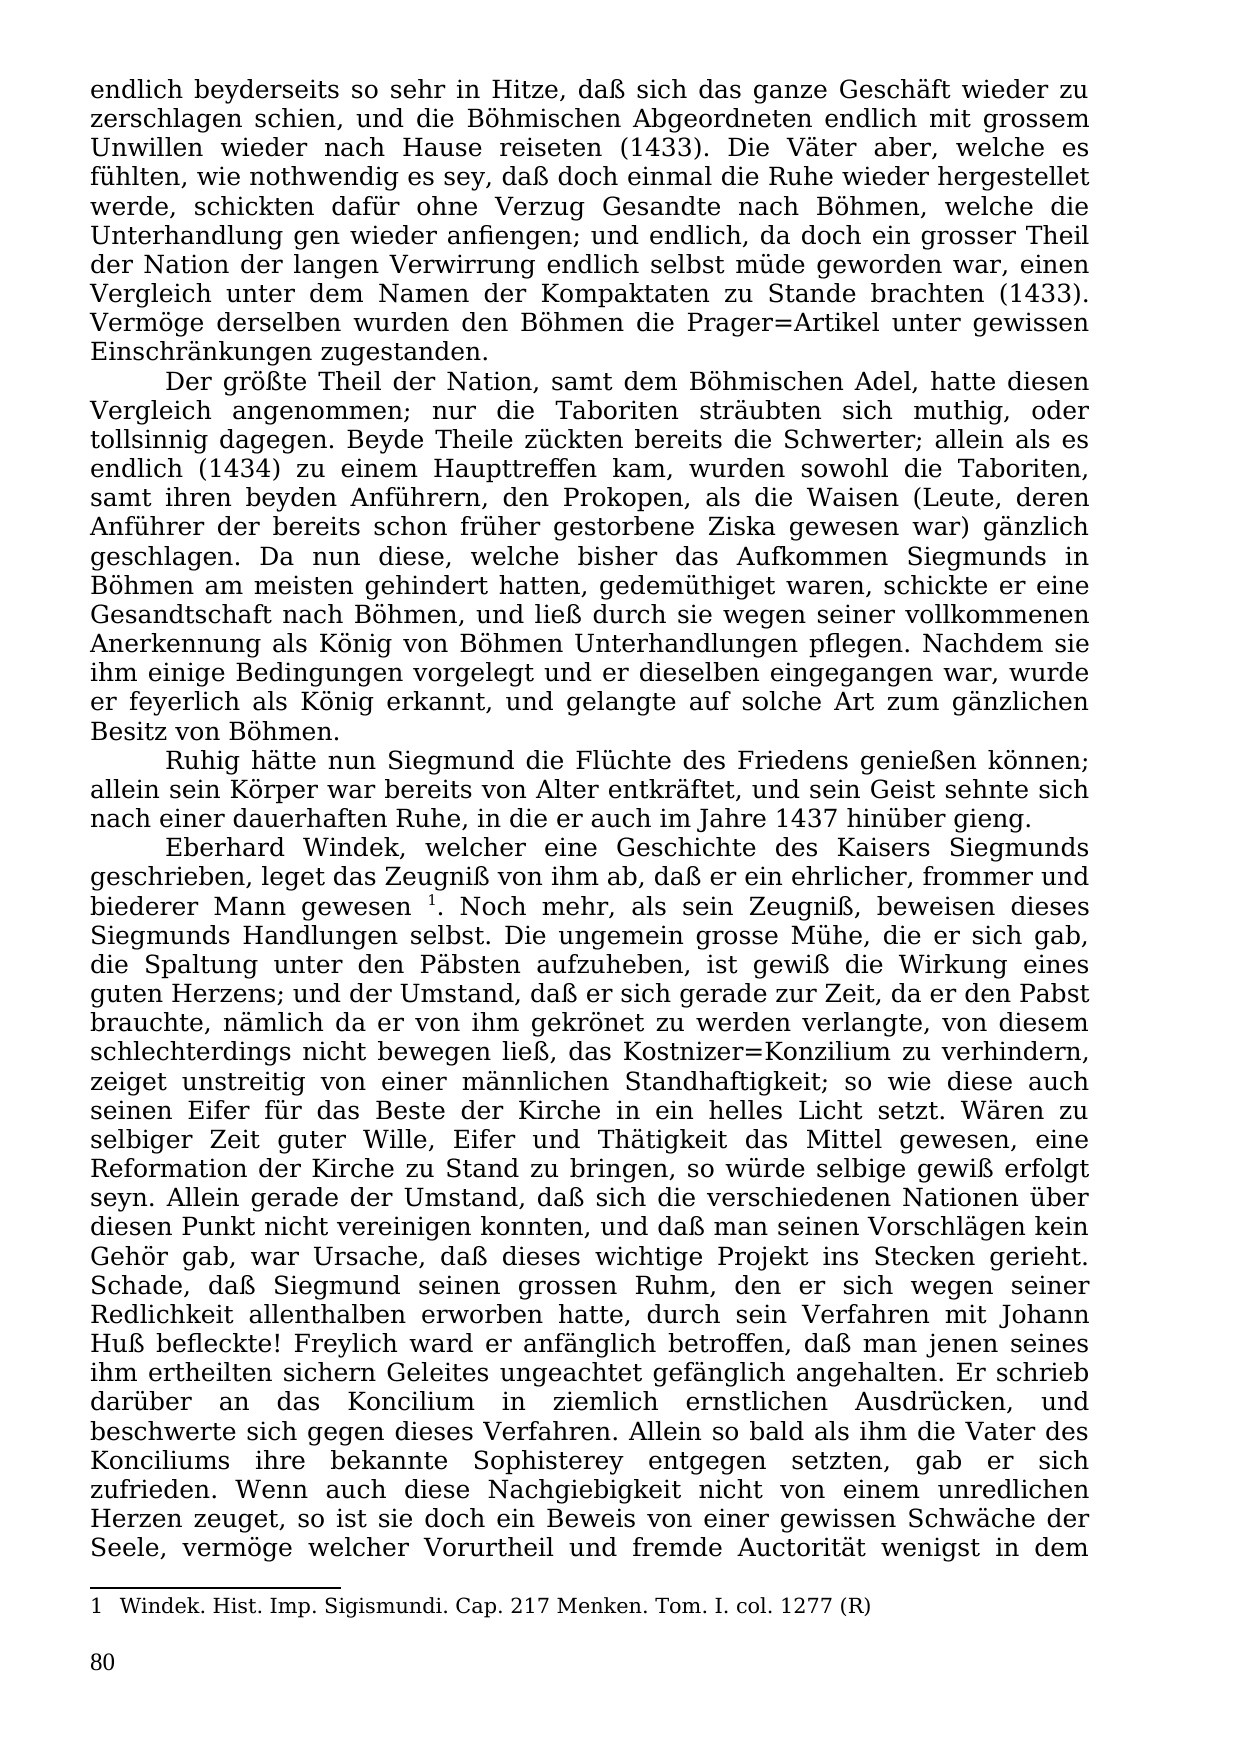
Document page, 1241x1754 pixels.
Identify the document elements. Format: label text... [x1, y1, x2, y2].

text Der größte Theil der Nation, samt dem Böhmischen Adel, hatte diesen Vergleich angenommen; nur die Taboriten sträubten sich muthig, oder tollsinnig dagegen. Beyde Theile zückten bereits die Schwerter; allein als es endlich (1434) zu einem Haupttreffen kam, wurden sowohl die Taboriten, samt ihren beyden Anführern, den Prokopen, als die Waisen (Leute, deren Anführer der bereits schon früher gestorbene Ziska gewesen war) gänzlich geschlagen. Da nun diese, welche bisher das Aufkommen Siegmunds in Böhmen am meisten gehindert hatten, gedemüthiget waren, schickte er eine Gesandtschaft nach Böhmen, und ließ durch sie wegen seiner vollkommenen Anerkennung als König von Böhmen Unterhandlungen pflegen. Nachdem sie ihm einige Bedingungen vorgelegt und er dieselben eingegangen war, wurde er feyerlich als König erkannt, und gelangte auf solche Art zum gänzlichen Besitz von Böhmen. [90, 367, 1091, 746]
text Windek. Hist. Imp. Sigismundi. Cap. 217 Menken. Tom. I. col. 1277 (R) [90, 1594, 1091, 1618]
text endlich beyderseits so sehr in Hitze, daß sich das ganze Geschäft wieder zu zerschlagen schien, und die Böhmischen Abgeordneten endlich mit grossem Unwillen wieder nach Hause reiseten (1433). Die Väter aber, welche es fühlten, wie nothwendig es sey, daß doch einmal die Ruhe wieder hergestellet werde, schickten dafür ohne Verzug Gesandte nach Böhmen, welche die Unterhandlung gen wieder anfiengen; und endlich, da doch ein grosser Theil der Nation der langen Verwirrung endlich selbst müde geworden war, einen Vergleich unter dem Namen der Kompaktaten zu Stande brachten (1433). Vermöge derselben wurden den Böhmen die Prager=Artikel unter gewissen Einschränkungen zugestanden. [90, 75, 1091, 367]
text Ruhig hätte nun Siegmund die Flüchte des Friedens genießen können; allein sein Körper war bereits von Alter entkräftet, und sein Geist sehnte sich nach einer dauerhaften Ruhe, in die er auch im Jahre 1437 hinüber gieng. [90, 746, 1091, 833]
text Eberhard Windek, welcher eine Geschichte des Kaisers Siegmunds geschrieben, leget das Zeugniß von ihm ab, daß er ein ehrlicher, frommer und biederer Mann gewesen . Noch mehr, als sein Zeugniß, beweisen dieses Siegmunds Handlungen selbst. Die ungemein grosse Mühe, die er sich gab, die Spaltung unter den Päbsten aufzuheben, ist gewiß die Wirkung eines guten Herzens; und der Umstand, daß er sich gerade zur Zeit, da er den Pabst brauchte, nämlich da er von ihm gekrönet zu werden verlangte, von diesem schlechterdings nicht bewegen ließ, das Kostnizer=Konzilium zu verhindern, zeiget unstreitig von einer männlichen Standhaftigkeit; so wie diese auch seinen Eifer für das Beste der Kirche in ein helles Licht setzt. Wären zu selbiger Zeit guter Wille, Eifer und Thätigkeit das Mittel gewesen, eine Reformation der Kirche zu Stand zu bringen, so würde selbige gewiß erfolgt seyn. Allein gerade der Umstand, daß sich die verschiedenen Nationen über diesen Punkt nicht vereinigen konnten, und daß man seinen Vorschlägen kein Gehör gab, war Ursache, daß dieses wichtige Projekt ins Stecken gerieht. Schade, daß Siegmund seinen grossen Ruhm, den er sich wegen seiner Redlichkeit allenthalben erworben hatte, durch sein Verfahren mit Johann Huß befleckte! Freylich ward er anfänglich betroffen, daß man jenen seines ihm ertheilten sichern Geleites ungeachtet gefänglich angehalten. Er schrieb darüber an das Koncilium in ziemlich ernstlichen Ausdrücken, und beschwerte sich gegen dieses Verfahren. Allein so bald als ihm die Vater des Konciliums ihre bekannte Sophisterey entgegen setzten, gab er sich zufrieden. Wenn auch diese Nachgiebigkeit nicht von einem unredlichen Herzen zeuget, so ist sie doch ein Beweis von einer gewissen Schwäche der Seele, vermöge welcher Vorurtheil und fremde Auctorität wenigst in dem [90, 833, 1091, 1562]
